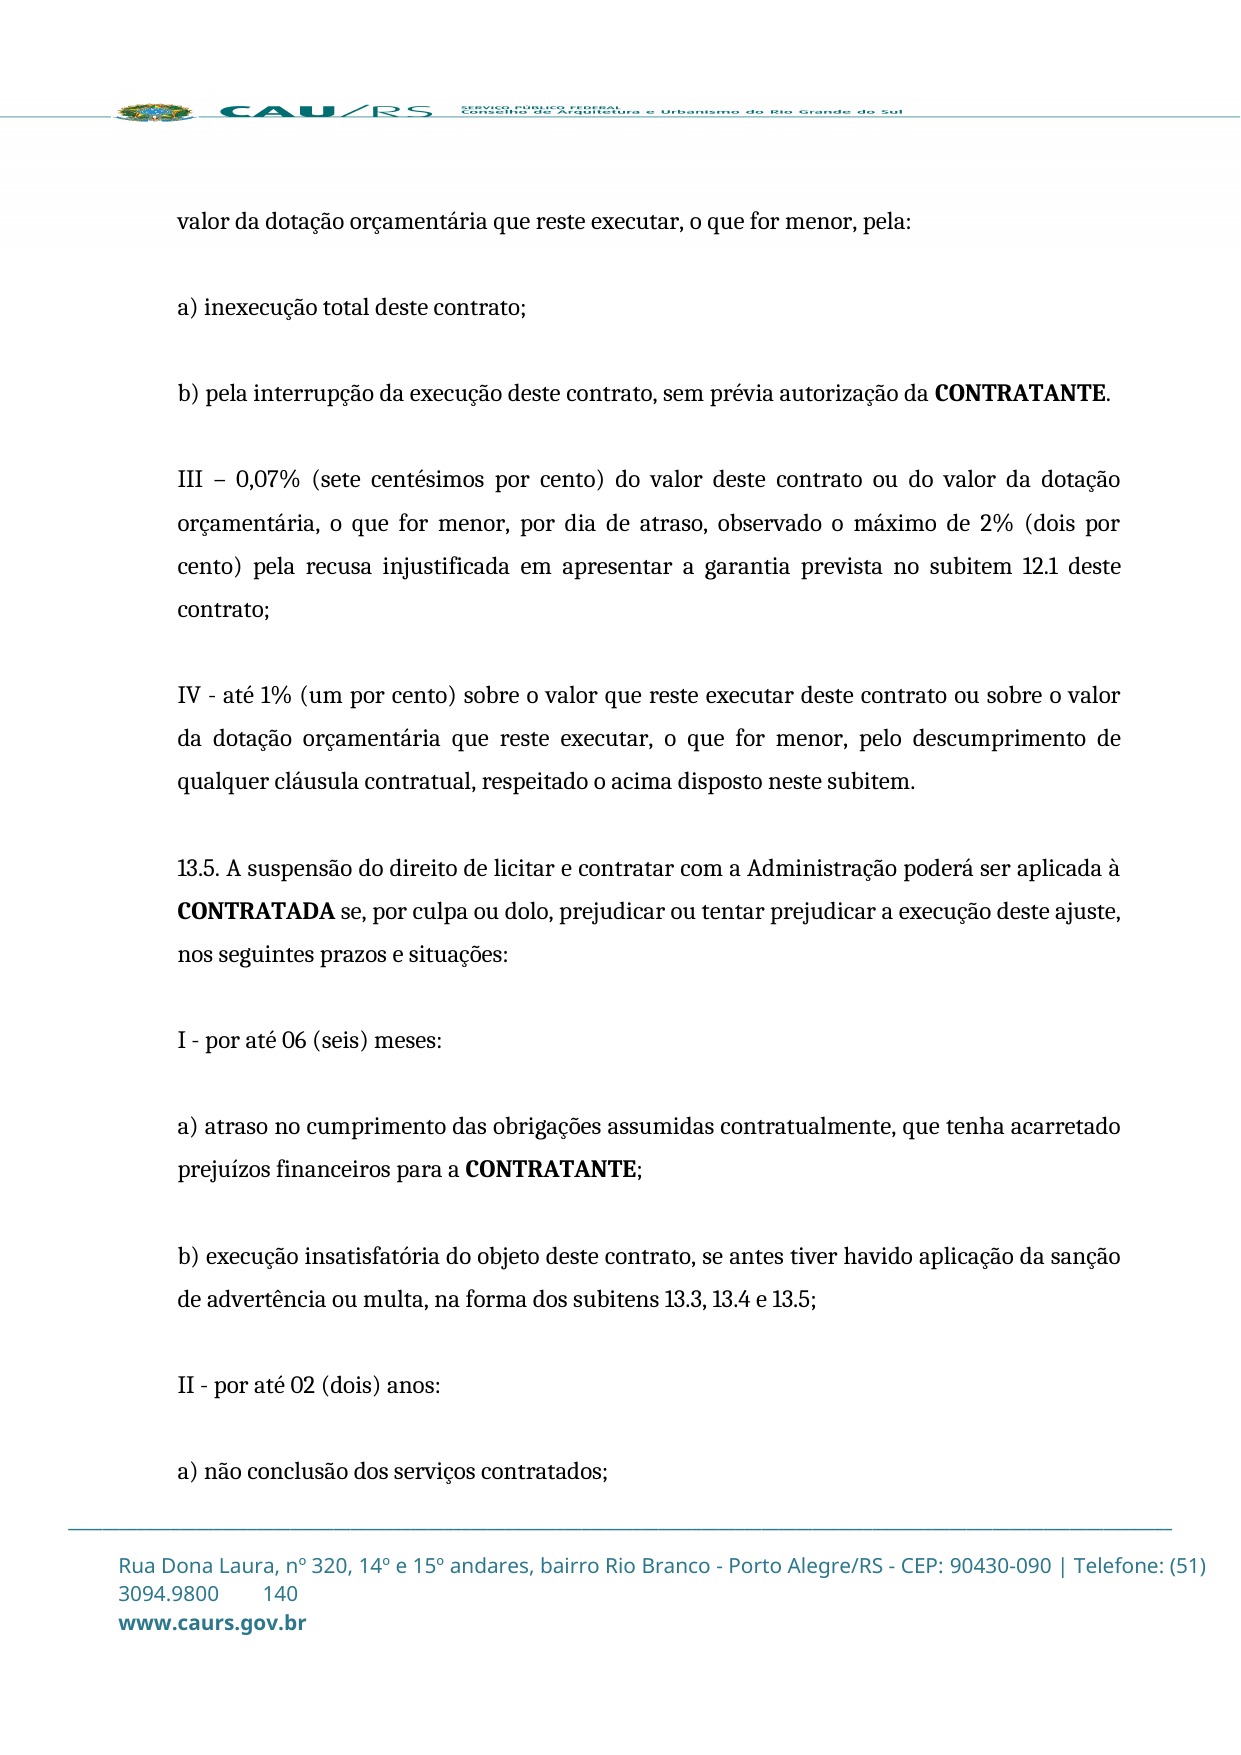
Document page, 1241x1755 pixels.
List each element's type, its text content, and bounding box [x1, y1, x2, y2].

text 13.5. A suspensão do direito de licitar e contratar com a Administração poderá ser aplicada à CONTRATADA se, por culpa ou dolo, prejudicar ou tentar prejudicar a execução deste ajuste, nos seguintes prazos e situações: [177, 853, 1122, 968]
text III – 0,07% (sete centésimos por cento) do valor deste contrato ou do valor da dotação orçamentária, o que for menor, por dia de atraso, observado o máximo de 2% (dois por cento) pela recusa injustificada em apresentar a garantia prevista no subitem 12.1 deste contrato; [177, 465, 1122, 623]
text I - por até 06 (seis) meses: [177, 1026, 1122, 1055]
text a) não conclusão dos serviços contratados; [177, 1457, 1122, 1486]
text II - por até 02 (dois) anos: [177, 1371, 1122, 1400]
text b) pela interrupção da execução deste contrato, sem prévia autorização da CONTRATANTE. [177, 379, 1122, 408]
text b) execução insatisfatória do objeto deste contrato, se antes tiver havido aplicação da sanção de advertência ou multa, na forma dos subitens 13.3, 13.4 e 13.5; [177, 1242, 1122, 1313]
text a) atraso no cumprimento das obrigações assumidas contratualmente, que tenha acarretado prejuízos financeiros para a CONTRATANTE; [177, 1112, 1122, 1184]
text a) inexecução total deste contrato; [177, 293, 1122, 322]
text IV - até 1% (um por cento) sobre o valor que reste executar deste contrato ou sobre o valor da dotação orçamentária que reste executar, o que for menor, pelo descumprimento de qualquer cláusula contratual, respeitado o acima disposto neste subitem. [177, 681, 1122, 796]
